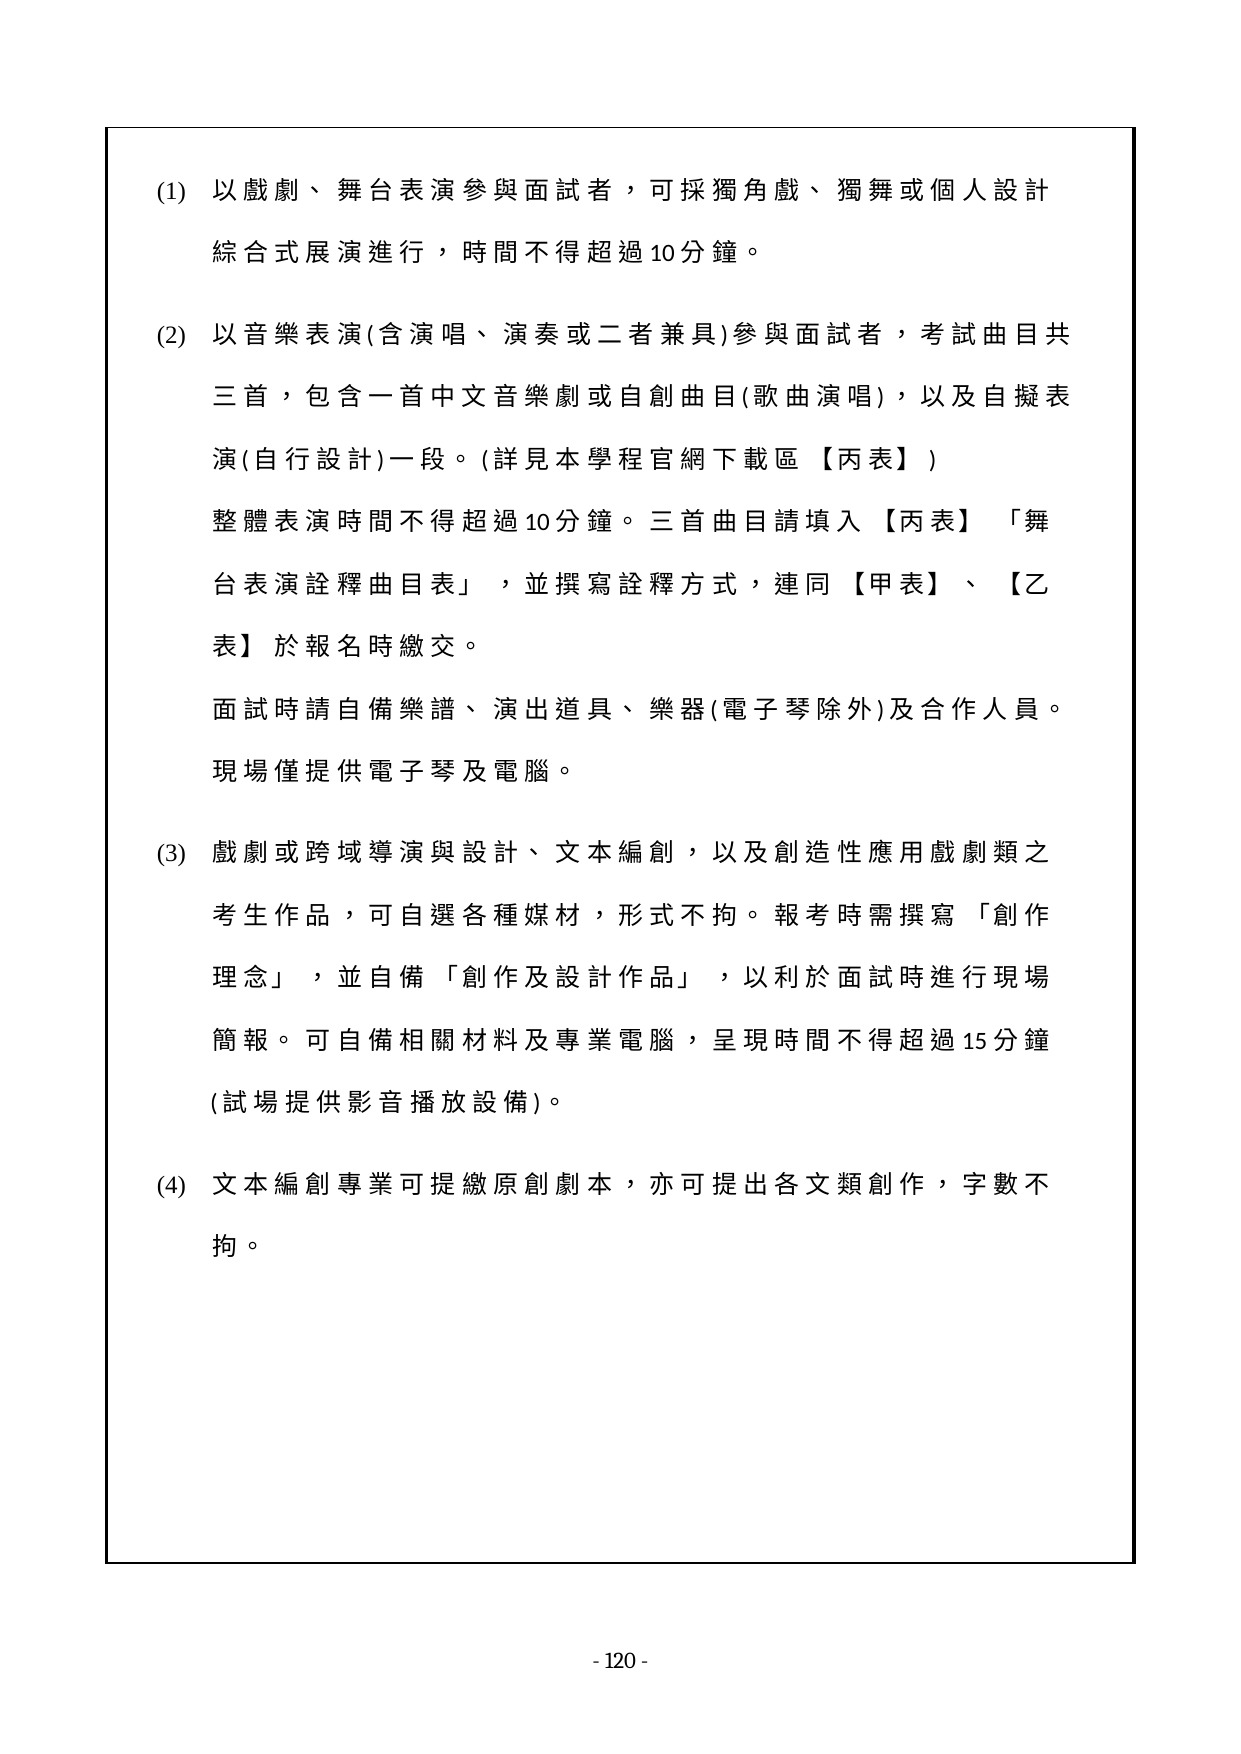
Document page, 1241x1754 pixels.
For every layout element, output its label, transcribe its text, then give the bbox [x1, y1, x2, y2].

table_cell 以戲劇、舞台表演參與面試者，可採獨角戲、獨舞或個人設計綜合式展演進行，時間不得超過10分鐘。 以音樂表演(含演唱、演奏或二者兼具)參與面試者，考試曲目共三首，包含一首中文音樂劇或自創曲目(歌曲演唱)，以及自擬表演(自行設計)一段。(詳見本學程官網下載區【丙表】) 整體表演時間不得超過10分鐘。三首曲目請填入【丙表】「舞台表演詮釋曲目表」，並撰寫詮釋方式，連同【甲表】、【乙表】於報名時繳交。 面試時請自備樂譜、演出道具、樂器(電子琴除外)及合作人員。現場僅提供電子琴及電腦。 戲劇或跨域導演與設計、文本編創，以及創造性應用戲劇類之考生作品，可自選各種媒材，形式不拘。報考時需撰寫「創作理念」，並自備「創作及設計作品」，以利於面試時進行現場簡報。可自備相關材料及專業電腦，呈現時間不得超過15分鐘(試場提供影音播放設備)。 文本編創專業可提繳原創劇本，亦可提出各文類創作，字數不拘。 [108, 128, 1132, 1562]
